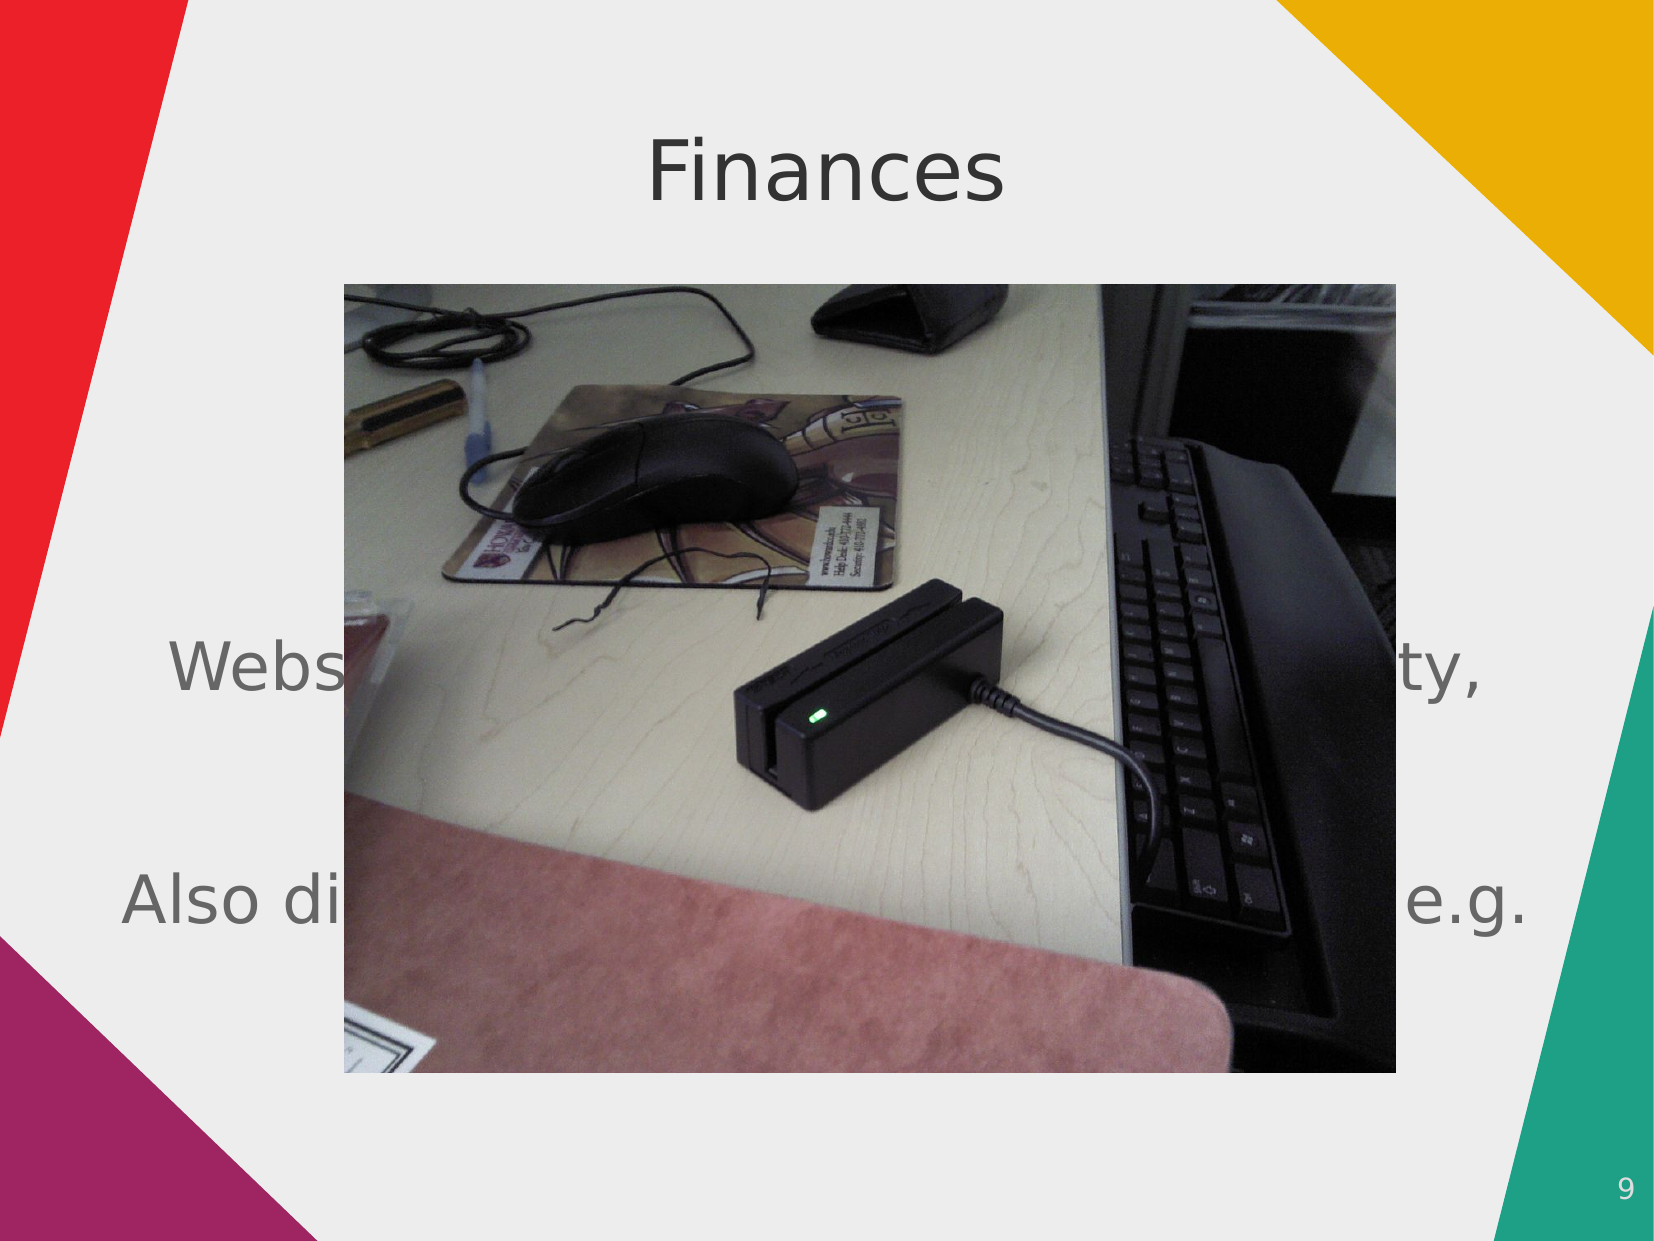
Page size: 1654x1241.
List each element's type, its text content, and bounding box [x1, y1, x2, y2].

title Finances [114, 73, 1539, 271]
subtitle Bank systems… ...where to even begin? Websites, card readers, cards, security, administration, … Also digital currency and blockchains; e.g. Bitcoin, etc. [114, 302, 344, 1033]
subtitle Bank systems… ...where to even begin? Websites, card readers, cards, security, administration, … Also digital currency and blockchains; e.g. Bitcoin, etc. [1396, 302, 1539, 1033]
picture [344, 284, 1396, 1073]
